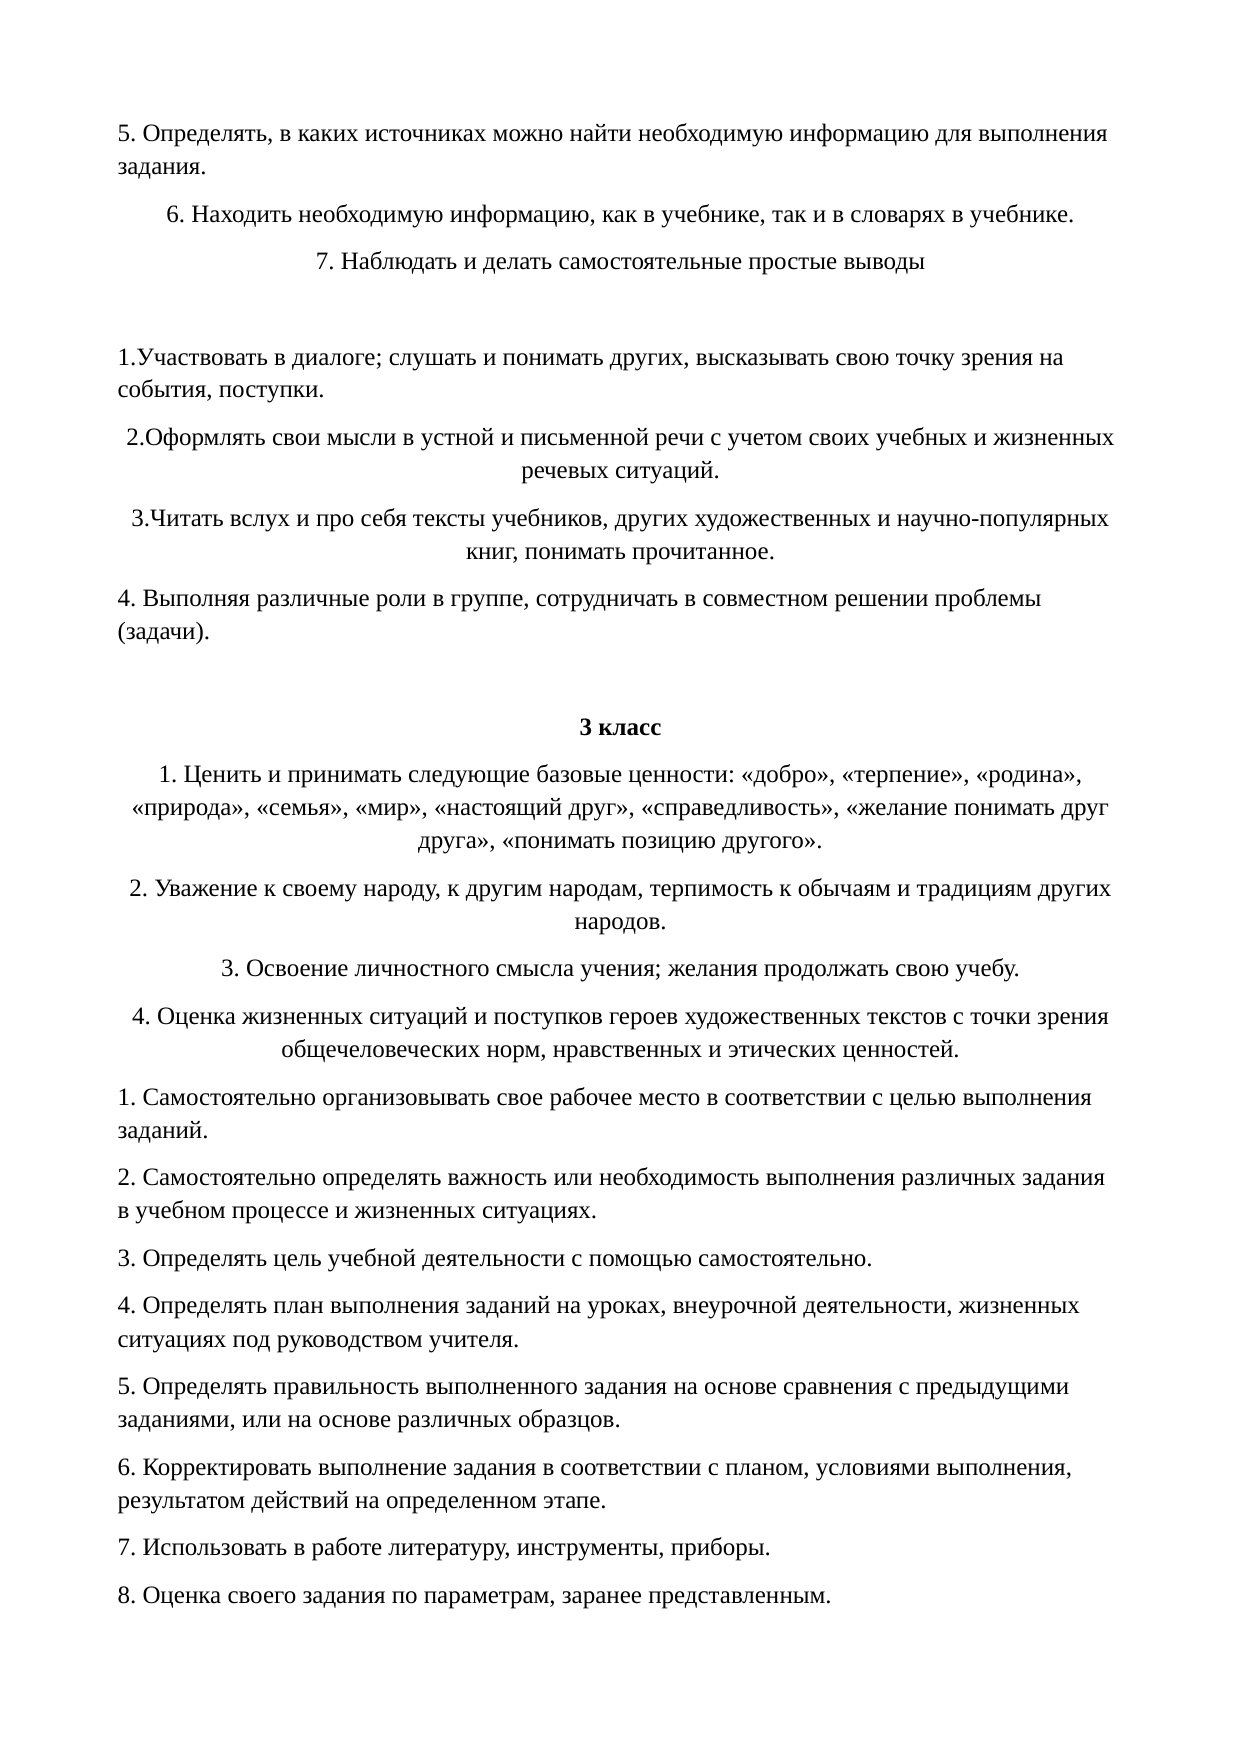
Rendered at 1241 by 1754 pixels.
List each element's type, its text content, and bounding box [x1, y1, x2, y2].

text 2.Оформлять свои мысли в устной и письменной речи с учетом своих учебных и жизненных речевых ситуаций. [117, 422, 1123, 484]
text 4. Определять план выполнения заданий на уроках, внеурочной деятельности, жизненных ситуациях под руководством учителя. [117, 1291, 1123, 1352]
text 6. Находить необходимую информацию, как в учебнике, так и в словарях в учебнике. [117, 199, 1123, 227]
text 1. Ценить и принимать следующие базовые ценности: «добро», «терпение», «родина», «природа», «семья», «мир», «настоящий друг», «справедливость», «желание понимать друг друга», «понимать позицию другого». [117, 759, 1123, 854]
text 2. Самостоятельно определять важность или необходимость выполнения различных задания в учебном процессе и жизненных ситуациях. [117, 1162, 1123, 1224]
text 1.Участвовать в диалоге; слушать и понимать других, высказывать свою точку зрения на события, поступки. [117, 342, 1123, 403]
text 3.Читать вслух и про себя тексты учебников, других художественных и научно-популярных книг, понимать прочитанное. [117, 503, 1123, 564]
text 3. Определять цель учебной деятельности с помощью самостоятельно. [117, 1243, 1123, 1272]
text 7. Наблюдать и делать самостоятельные простые выводы [117, 246, 1123, 275]
text 7. Использовать в работе литературу, инструменты, приборы. [117, 1532, 1123, 1561]
text 4. Оценка жизненных ситуаций и поступков героев художественных текстов с точки зрения общечеловеческих норм, нравственных и этических ценностей. [117, 1001, 1123, 1063]
text 2. Уважение к своему народу, к другим народам, терпимость к обычаям и традициям других народов. [117, 873, 1123, 935]
text 3. Освоение личностного смысла учения; желания продолжать свою учебу. [117, 953, 1123, 982]
text 4. Выполняя различные роли в группе, сотрудничать в совместном решении проблемы (задачи). [117, 583, 1123, 645]
text 5. Определять, в каких источниках можно найти необходимую информацию для выполнения задания. [117, 118, 1123, 180]
text 8. Оценка своего задания по параметрам, заранее представленным. [117, 1580, 1123, 1609]
text 5. Определять правильность выполненного задания на основе сравнения с предыдущими заданиями, или на основе различных образцов. [117, 1371, 1123, 1433]
text 1. Самостоятельно организовывать свое рабочее место в соответствии с целью выполнения заданий. [117, 1082, 1123, 1143]
text 6. Корректировать выполнение задания в соответствии с планом, условиями выполнения, результатом действий на определенном этапе. [117, 1452, 1123, 1514]
text 3 класс [117, 712, 1123, 740]
